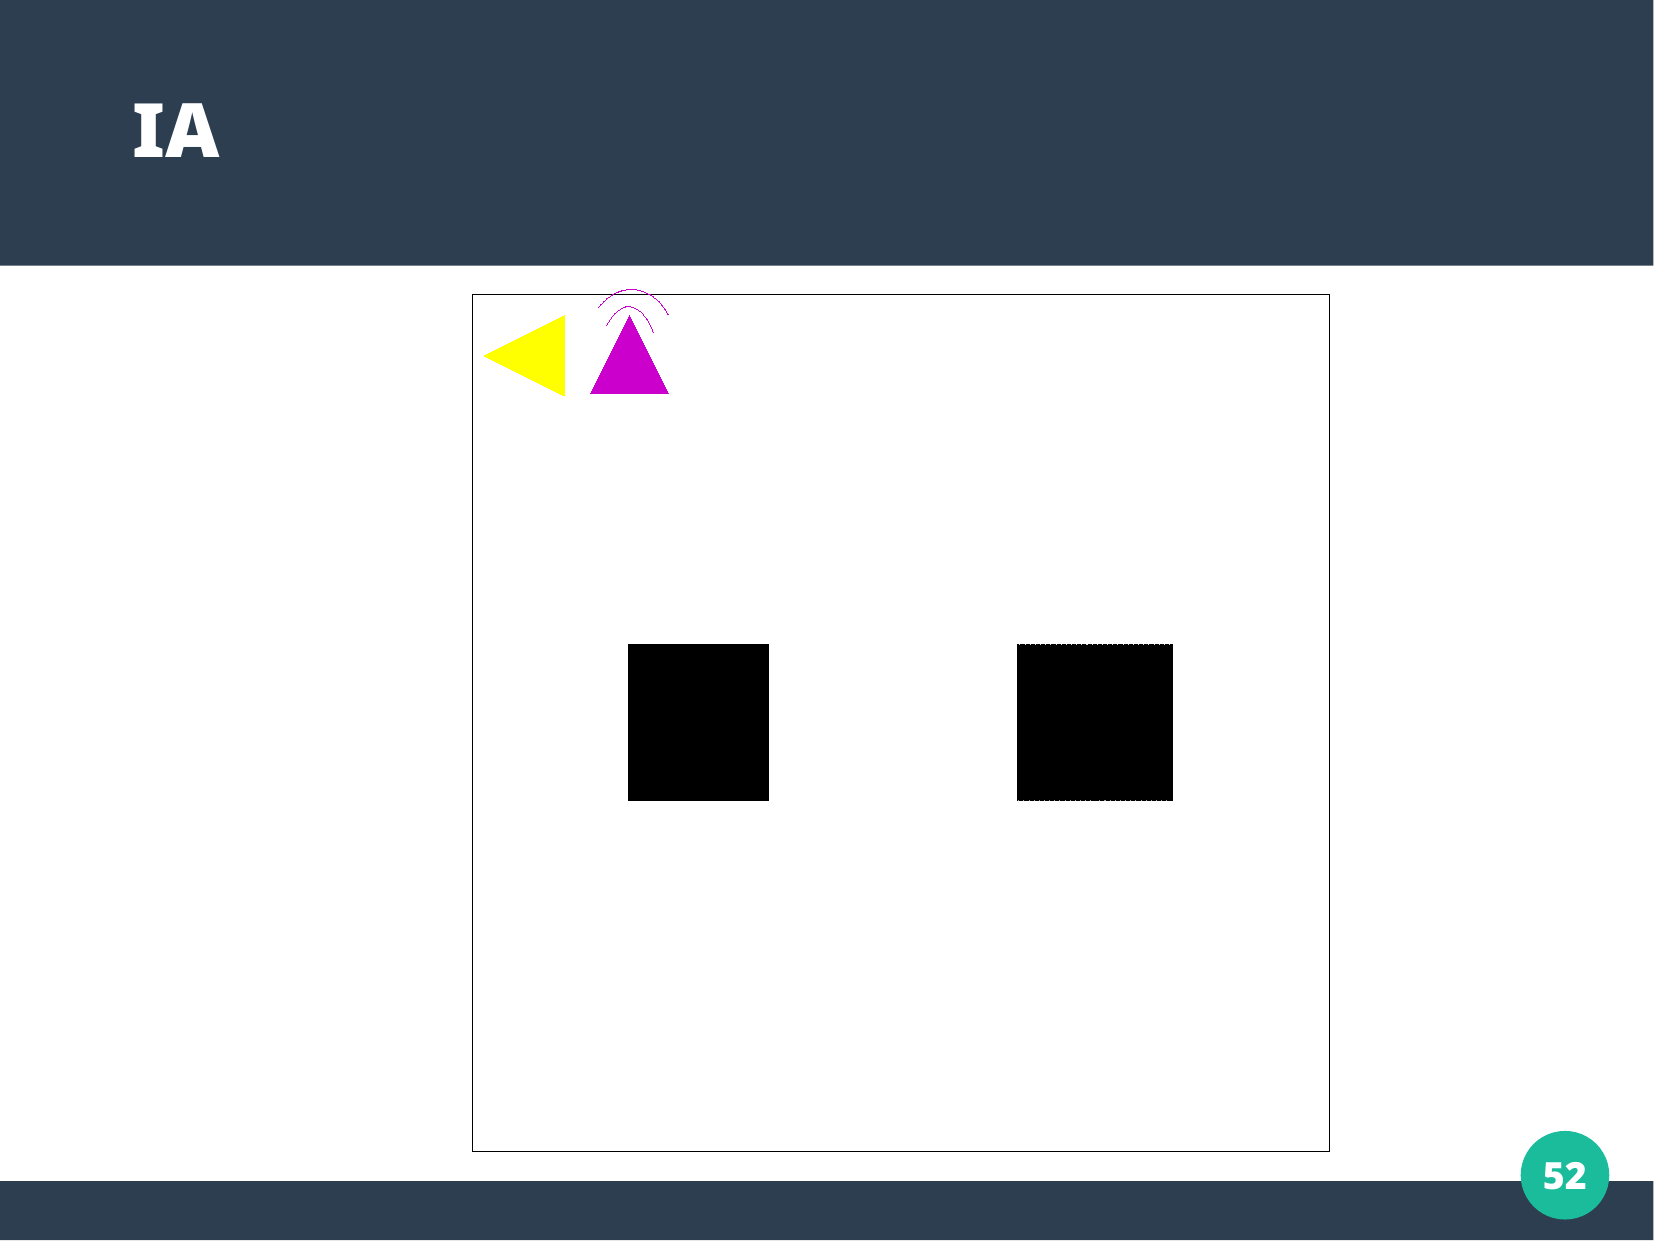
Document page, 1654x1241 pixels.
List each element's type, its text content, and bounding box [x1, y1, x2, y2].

title IA [59, 49, 1595, 207]
text_box [472, 294, 1330, 1152]
